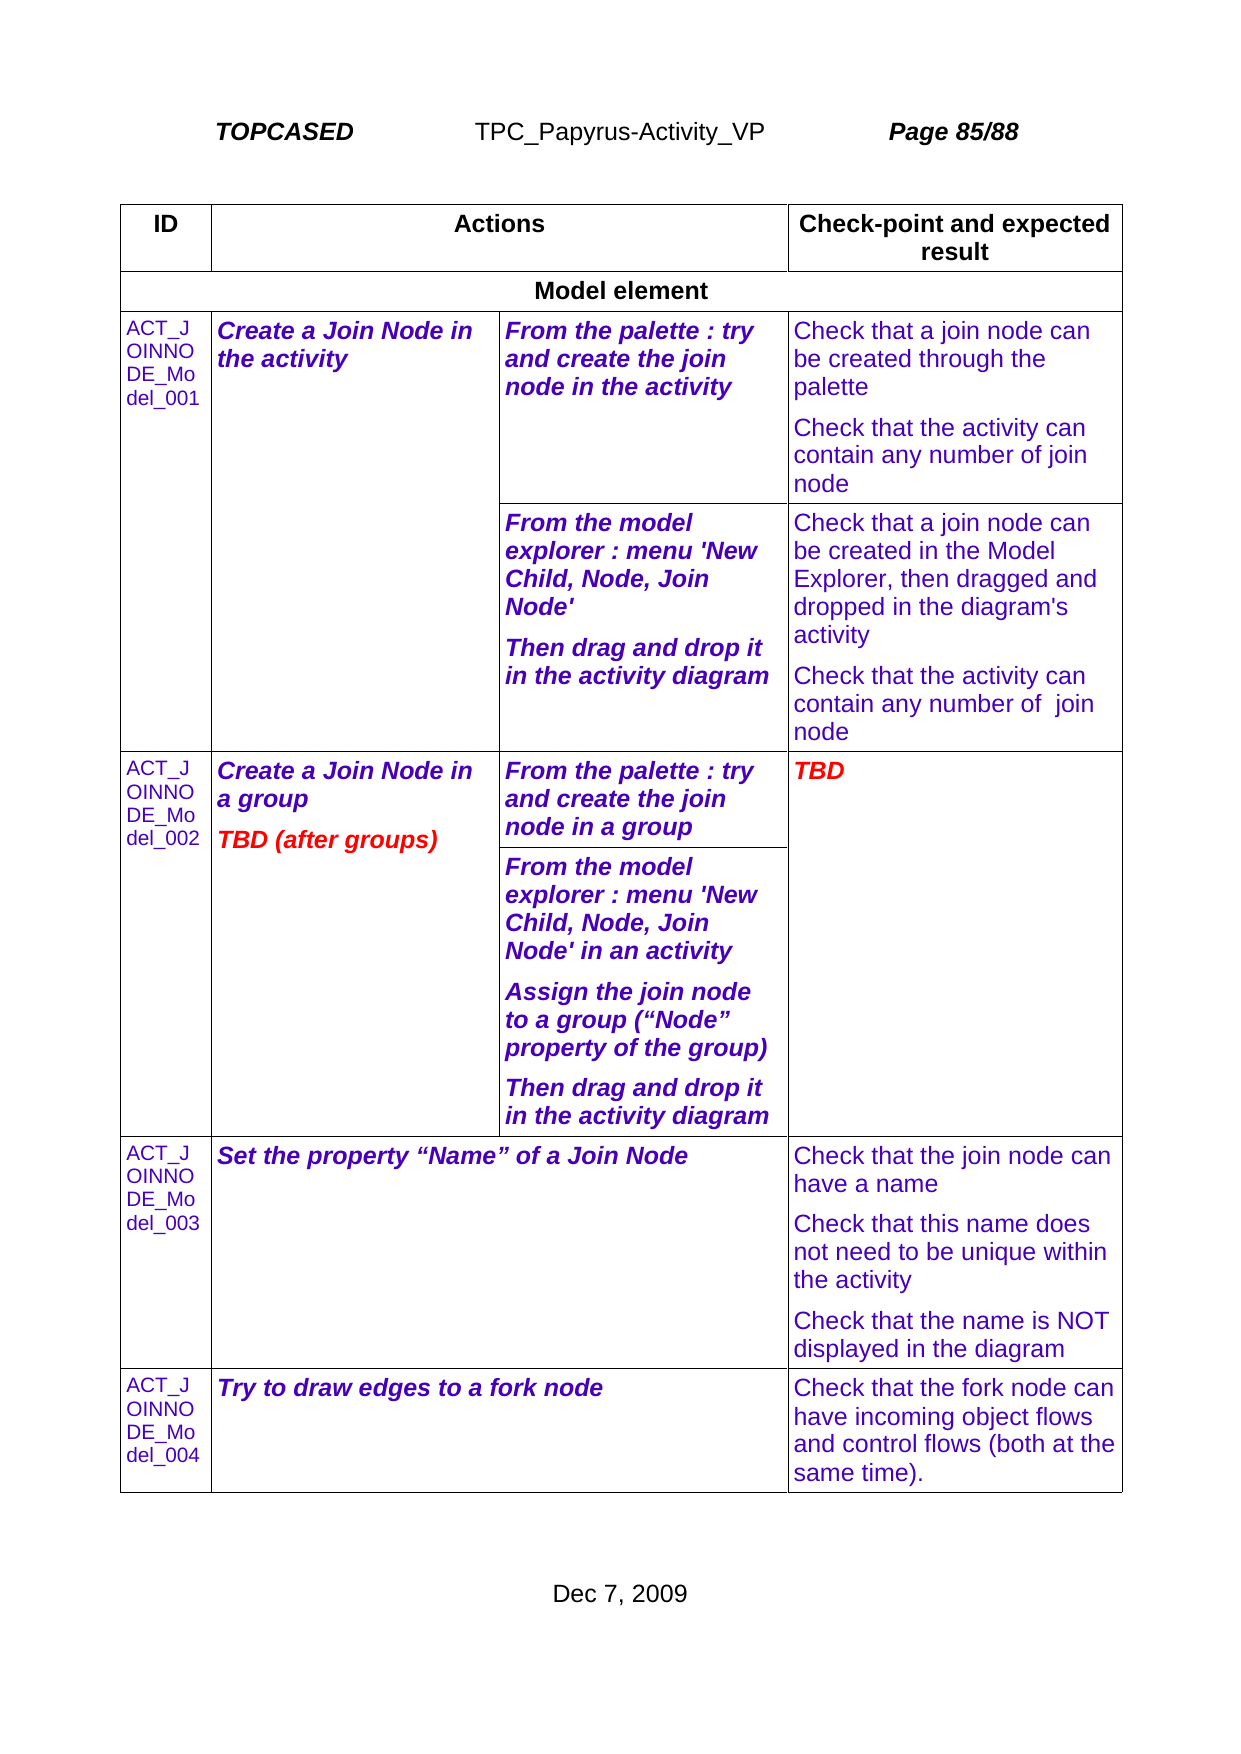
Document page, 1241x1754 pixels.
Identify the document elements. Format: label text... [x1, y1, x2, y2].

table_cell Create a Join Node in a group TBD (after groups) [212, 752, 499, 1136]
table_cell ACT_JOINNODE_Model_001 [121, 312, 211, 751]
table_cell Check that the fork node can have incoming object flows and control flows (both at the same time). [789, 1369, 1122, 1492]
table_cell ACT_JOINNODE_Model_002 [121, 752, 211, 1136]
table_cell Check that a join node can be created in the Model Explorer, then dragged and dropped in the diagram's activity Check that the activity can contain any number of join node [789, 504, 1122, 751]
table_cell Set the property “Name” of a Join Node [212, 1137, 787, 1368]
table_header ID [121, 205, 211, 271]
table_cell Create a Join Node in the activity [212, 312, 499, 751]
table_cell TBD [789, 752, 1122, 1136]
table_cell From the model explorer : menu 'New Child, Node, Join Node' Then drag and drop it in the activity diagram [500, 504, 787, 751]
table_cell Check that the join node can have a name Check that this name does not need to be unique within the activity Check that the name is NOT displayed in the diagram [789, 1137, 1122, 1368]
table_cell Try to draw edges to a fork node [212, 1369, 787, 1492]
table_cell ACT_JOINNODE_Model_004 [121, 1369, 211, 1492]
table_header Actions [212, 205, 787, 271]
table_cell Model element [121, 272, 1122, 311]
table_cell ACT_JOINNODE_Model_003 [121, 1137, 211, 1368]
table_cell From the palette : try and create the join node in the activity [500, 312, 787, 503]
table_cell From the model explorer : menu 'New Child, Node, Join Node' in an activity Assign the join node to a group (“Node” property of the group) Then drag and drop it in the activity diagram [500, 848, 787, 1136]
table_header Check-point and expected result [789, 205, 1122, 271]
table_cell Check that a join node can be created through the palette Check that the activity can contain any number of join node [789, 312, 1122, 503]
table_cell From the palette : try and create the join node in a group [500, 752, 787, 847]
